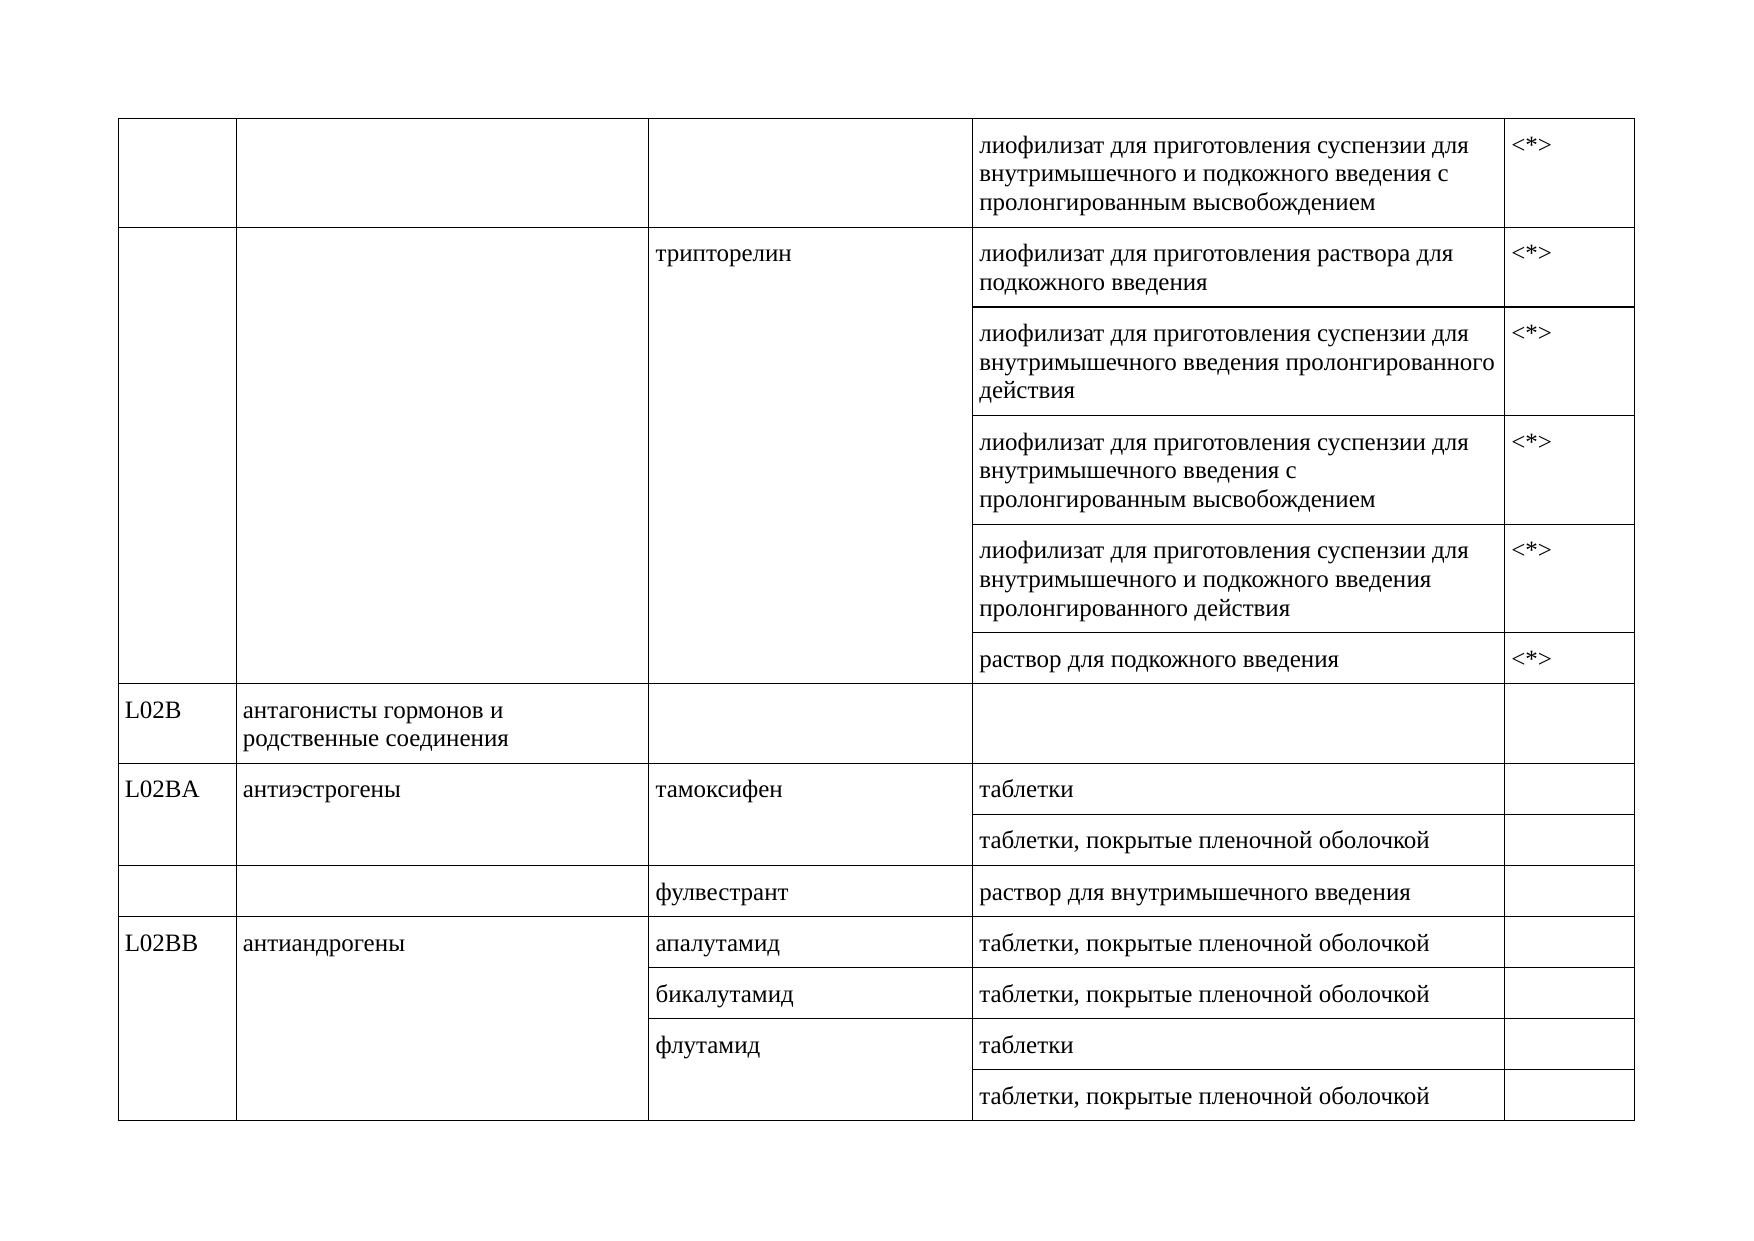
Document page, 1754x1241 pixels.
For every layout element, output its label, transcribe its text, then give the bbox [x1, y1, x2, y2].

table_cell [1505, 1070, 1634, 1120]
table_cell [119, 228, 236, 683]
table_cell раствор для подкожного введения [973, 633, 1504, 683]
table_cell [649, 684, 972, 763]
table_cell <*> [1505, 228, 1634, 306]
table_cell [237, 119, 648, 227]
table_cell [119, 866, 236, 916]
table_cell L02BB [119, 917, 236, 1120]
table_cell [1505, 815, 1634, 865]
table_cell таблетки, покрытые пленочной оболочкой [973, 917, 1504, 967]
table_cell <*> [1505, 633, 1634, 683]
table_cell раствор для внутримышечного введения [973, 866, 1504, 916]
table_cell [1505, 968, 1634, 1018]
table_cell антагонисты гормонов и родственные соединения [237, 684, 648, 763]
table_cell таблетки [973, 764, 1504, 814]
table_cell <*> [1505, 308, 1634, 415]
table_cell фулвестрант [649, 866, 972, 916]
table_cell [973, 684, 1504, 763]
table_cell бикалутамид [649, 968, 972, 1018]
table_cell таблетки, покрытые пленочной оболочкой [973, 1070, 1504, 1120]
table_cell антиандрогены [237, 917, 648, 1120]
table_cell [1505, 684, 1634, 763]
table_cell [237, 866, 648, 916]
table_cell [1505, 1019, 1634, 1069]
table_cell L02BA [119, 764, 236, 865]
table_cell таблетки, покрытые пленочной оболочкой [973, 968, 1504, 1018]
table_cell <*> [1505, 119, 1634, 227]
table_cell [237, 228, 648, 683]
table_cell лиофилизат для приготовления суспензии для внутримышечного введения пролонгированного действия [973, 308, 1504, 415]
table_cell <*> [1505, 416, 1634, 523]
table_cell тамоксифен [649, 764, 972, 865]
table_cell [1505, 764, 1634, 814]
table_cell трипторелин [649, 228, 972, 683]
table_cell флутамид [649, 1019, 972, 1120]
table_cell <*> [1505, 525, 1634, 632]
table_cell лиофилизат для приготовления суспензии для внутримышечного и подкожного введения с пролонгированным высвобождением [973, 119, 1504, 227]
table_cell лиофилизат для приготовления суспензии для внутримышечного и подкожного введения пролонгированного действия [973, 525, 1504, 632]
table_cell таблетки, покрытые пленочной оболочкой [973, 815, 1504, 865]
table_cell L02B [119, 684, 236, 763]
table_cell [119, 119, 236, 227]
table_cell лиофилизат для приготовления раствора для подкожного введения [973, 228, 1504, 306]
table_cell [1505, 917, 1634, 967]
table_cell антиэстрогены [237, 764, 648, 865]
table_cell апалутамид [649, 917, 972, 967]
table_cell лиофилизат для приготовления суспензии для внутримышечного введения с пролонгированным высвобождением [973, 416, 1504, 523]
table_cell [1505, 866, 1634, 916]
table_cell [649, 119, 972, 227]
table_cell таблетки [973, 1019, 1504, 1069]
